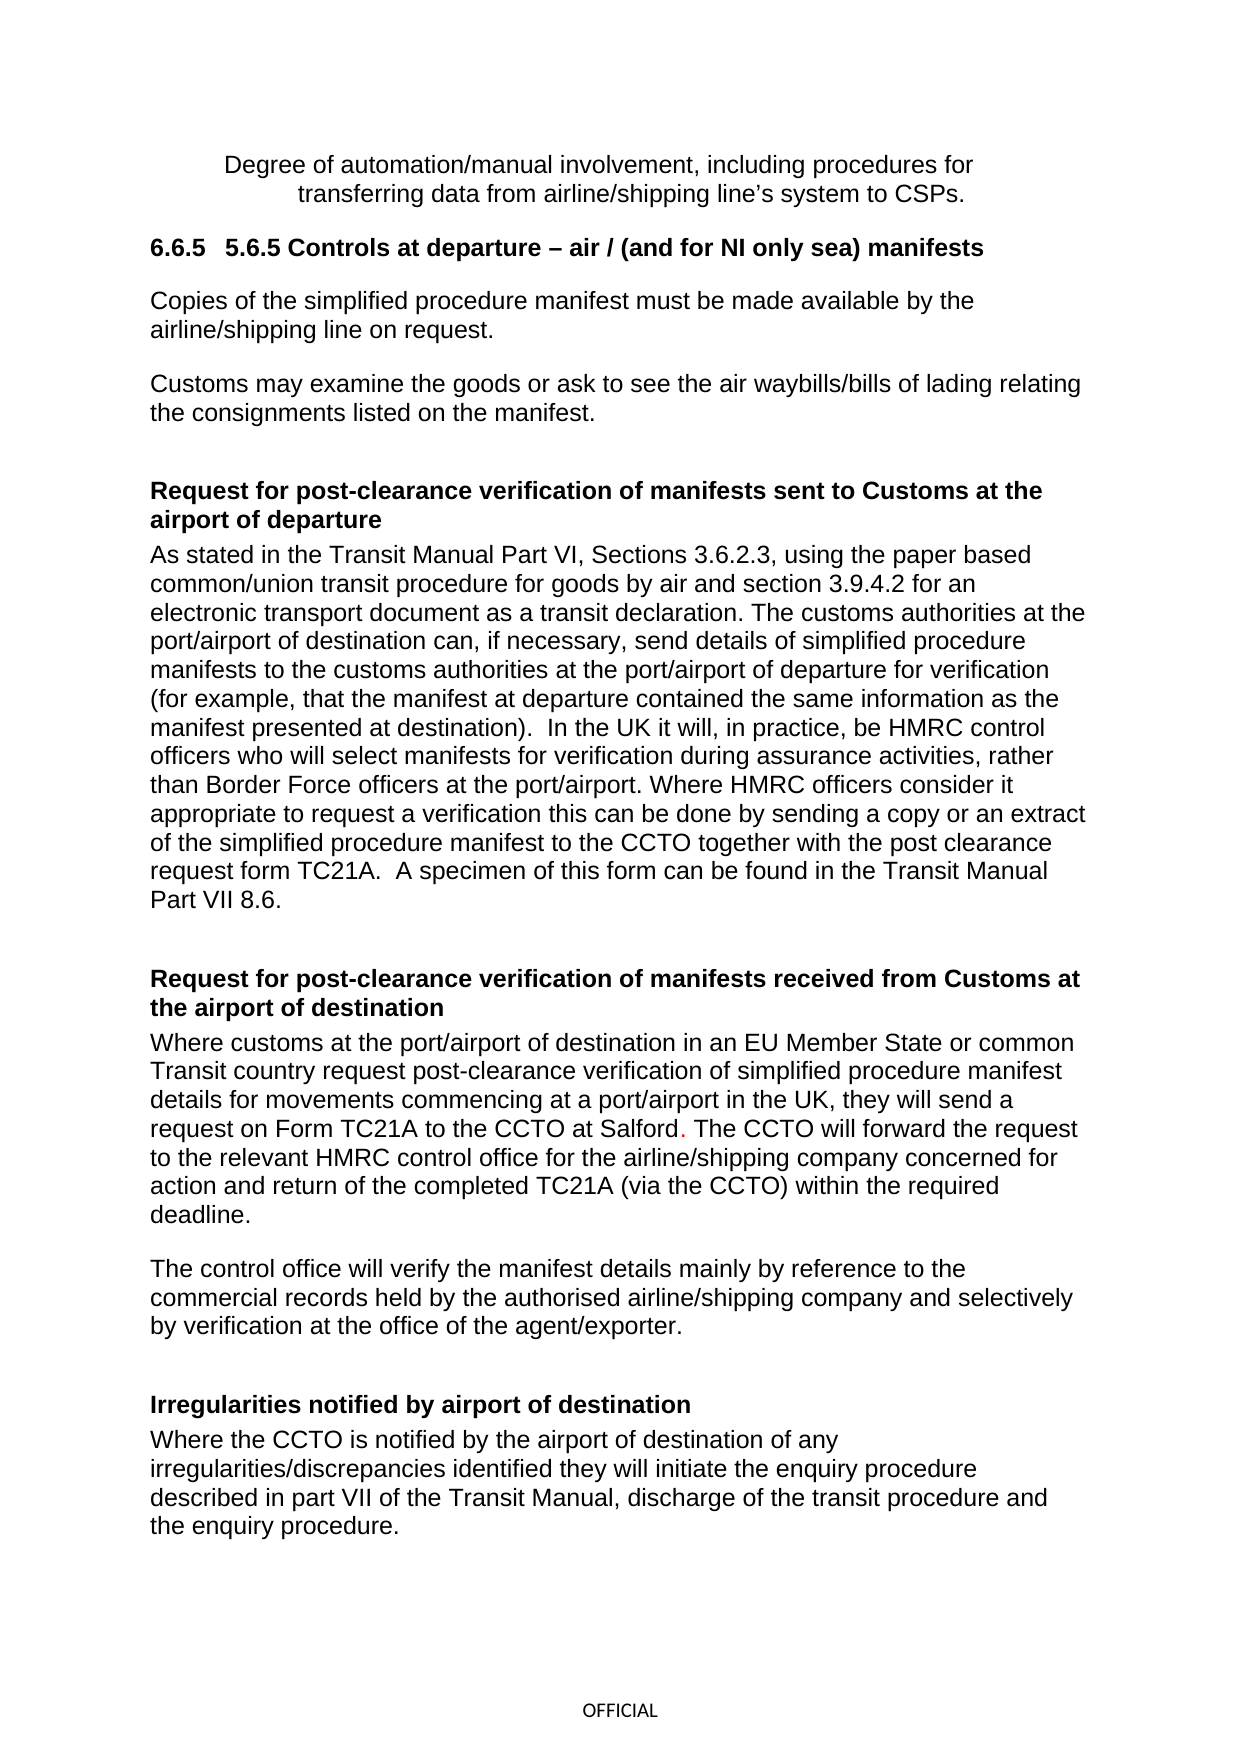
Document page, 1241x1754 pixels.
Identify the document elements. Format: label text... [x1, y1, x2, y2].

text As stated in the Transit Manual Part VI, Sections 3.6.2.3, using the paper based common/union transit procedure for goods by air and section 3.9.4.2 for an electronic transport document as a transit declaration. The customs authorities at the port/airport of destination can, if necessary, send details of simplified procedure manifests to the customs authorities at the port/airport of departure for verification (for example, that the manifest at departure contained the same information as the manifest presented at destination). In the UK it will, in practice, be HMRC control officers who will select manifests for verification during assurance activities, rather than Border Force officers at the port/airport. Where HMRC officers consider it appropriate to request a verification this can be done by sending a copy or an extract of the simplified procedure manifest to the CCTO together with the post clearance request form TC21A. A specimen of this form can be found in the Transit Manual Part VII 8.6. [150, 540, 1090, 914]
text Degree of automation/manual involvement, including procedures for transferring data from airline/shipping line’s system to CSPs. [224, 150, 1015, 207]
subtitle Irregularities notified by airport of destination [150, 1390, 1090, 1419]
text The control office will verify the manifest details mainly by reference to the commercial records held by the authorised airline/shipping company and selectively by verification at the office of the agent/exporter. [150, 1254, 1090, 1340]
text Customs may examine the goods or ask to see the air waybills/bills of lading relating the consignments listed on the manifest. [150, 369, 1090, 426]
subtitle Request for post-clearance verification of manifests sent to Customs at the airport of departure [150, 476, 1090, 534]
text Where customs at the port/airport of destination in an EU Member State or common Transit country request post-clearance verification of simplified procedure manifest details for movements commencing at a port/airport in the UK, they will send a request on Form TC21A to the CCTO at Salford. The CCTO will forward the request to the relevant HMRC control office for the airline/shipping company concerned for action and return of the completed TC21A (via the CCTO) within the required deadline. [150, 1027, 1090, 1229]
subtitle Request for post-clearance verification of manifests received from Customs at the airport of destination [150, 964, 1090, 1021]
text Where the CCTO is notified by the airport of destination of any irregularities/discrepancies identified they will initiate the enquiry procedure described in part VII of the Transit Manual, discharge of the transit procedure and the enquiry procedure. [150, 1425, 1090, 1540]
subtitle 5.6.5 Controls at departure – air / (and for NI only sea) manifests [150, 232, 1090, 261]
text Copies of the simplified procedure manifest must be made available by the airline/shipping line on request. [150, 286, 1090, 344]
